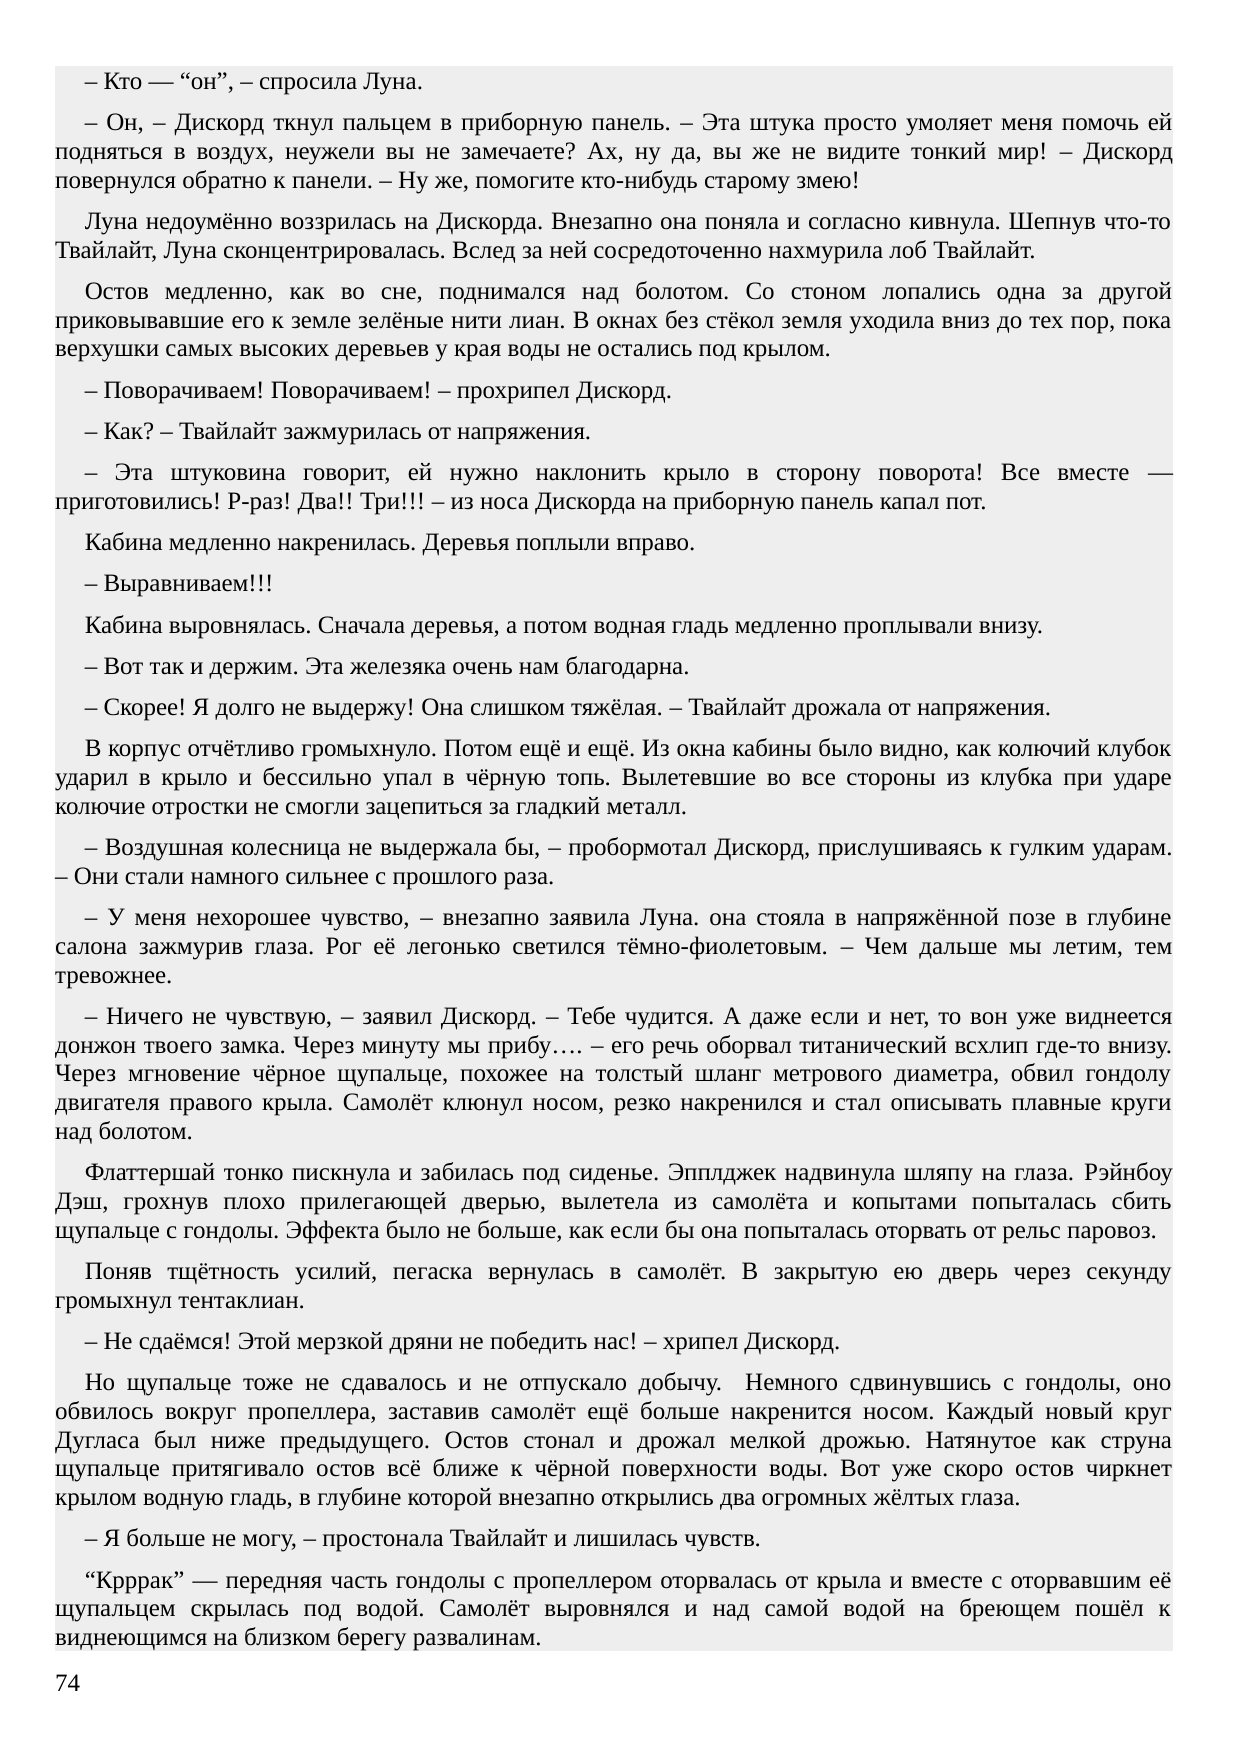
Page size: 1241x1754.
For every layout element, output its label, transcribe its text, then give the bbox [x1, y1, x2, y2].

text – Как? – Твайлайт зажмурилась от напряжения. [55, 416, 1173, 445]
text – Воздушная колесница не выдержала бы, – пробормотал Дискорд, прислушиваясь к гулким ударам. – Они стали намного сильнее с прошлого раза. [55, 832, 1173, 890]
text – Скорее! Я долго не выдержу! Она слишком тяжёлая. – Твайлайт дрожала от напряжения. [55, 692, 1173, 721]
text – Эта штуковина говорит, ей нужно наклонить крыло в сторону поворота! Все вместе — приготовились! Р-раз! Два!! Три!!! – из носа Дискорда на приборную панель капал пот. [55, 457, 1173, 515]
text – Ничего не чувствую, – заявил Дискорд. – Тебе чудится. А даже если и нет, то вон уже виднеется донжон твоего замка. Через минуту мы прибу…. – его речь оборвал титанический всхлип где-то внизу. Через мгновение чёрное щупальце, похожее на толстый шланг метрового диаметра, обвил гондолу двигателя правого крыла. Самолёт клюнул носом, резко накренился и стал описывать плавные круги над болотом. [55, 1001, 1173, 1145]
text – Не сдаёмся! Этой мерзкой дряни не победить нас! – хрипел Дискорд. [55, 1326, 1173, 1355]
text – Кто — “он”, – спросила Луна. [55, 66, 1173, 95]
text Но щупальце тоже не сдавалось и не отпускало добычу. Немного сдвинувшись с гондолы, оно обвилось вокруг пропеллера, заставив самолёт ещё больше накренится носом. Каждый новый круг Дугласа был ниже предыдущего. Остов стонал и дрожал мелкой дрожью. Натянутое как струна щупальце притягивало остов всё ближе к чёрной поверхности воды. Вот уже скоро остов чиркнет крылом водную гладь, в глубине которой внезапно открылись два огромных жёлтых глаза. [55, 1367, 1173, 1511]
text Кабина выровнялась. Сначала деревья, а потом водная гладь медленно проплывали внизу. [55, 610, 1173, 638]
text – У меня нехорошее чувство, – внезапно заявила Луна. она стояла в напряжённой позе в глубине салона зажмурив глаза. Рог её легонько светился тёмно-фиолетовым. – Чем дальше мы летим, тем тревожнее. [55, 902, 1173, 988]
text – Он, – Дискорд ткнул пальцем в приборную панель. – Эта штука просто умоляет меня помочь ей подняться в воздух, неужели вы не замечаете? Ах, ну да, вы же не видите тонкий мир! – Дискорд повернулся обратно к панели. – Ну же, помогите кто-нибудь старому змею! [55, 107, 1173, 193]
text – Вот так и держим. Эта железяка очень нам благодарна. [55, 651, 1173, 680]
text “Крррак” — передняя часть гондолы с пропеллером оторвалась от крыла и вместе с оторвавшим её щупальцем скрылась под водой. Самолёт выровнялся и над самой водой на бреющем пошёл к виднеющимся на близком берегу развалинам. [55, 1565, 1173, 1651]
text Остов медленно, как во сне, поднимался над болотом. Со стоном лопались одна за другой приковывавшие его к земле зелёные нити лиан. В окнах без стёкол земля уходила вниз до тех пор, пока верхушки самых высоких деревьев у края воды не остались под крылом. [55, 276, 1173, 362]
text – Выравниваем!!! [55, 568, 1173, 597]
text – Я больше не могу, – простонала Твайлайт и лишилась чувств. [55, 1523, 1173, 1552]
text Луна недоумённо воззрилась на Дискорда. Внезапно она поняла и согласно кивнула. Шепнув что-то Твайлайт, Луна сконцентрировалась. Вслед за ней сосредоточенно нахмурила лоб Твайлайт. [55, 206, 1173, 263]
text – Поворачиваем! Поворачиваем! – прохрипел Дискорд. [55, 375, 1173, 403]
text Флаттершай тонко пискнула и забилась под сиденье. Эпплджек надвинула шляпу на глаза. Рэйнбоу Дэш, грохнув плохо прилегающей дверью, вылетела из самолёта и копытами попыталась сбить щупальце с гондолы. Эффекта было не больше, как если бы она попыталась оторвать от рельс паровоз. [55, 1157, 1173, 1243]
text Поняв тщётность усилий, пегаска вернулась в самолёт. В закрытую ею дверь через секунду громыхнул тентаклиан. [55, 1256, 1173, 1313]
text В корпус отчётливо громыхнуло. Потом ещё и ещё. Из окна кабины было видно, как колючий клубок ударил в крыло и бессильно упал в чёрную топь. Вылетевшие во все стороны из клубка при ударе колючие отростки не смогли зацепиться за гладкий металл. [55, 733, 1173, 820]
text Кабина медленно накренилась. Деревья поплыли вправо. [55, 527, 1173, 556]
